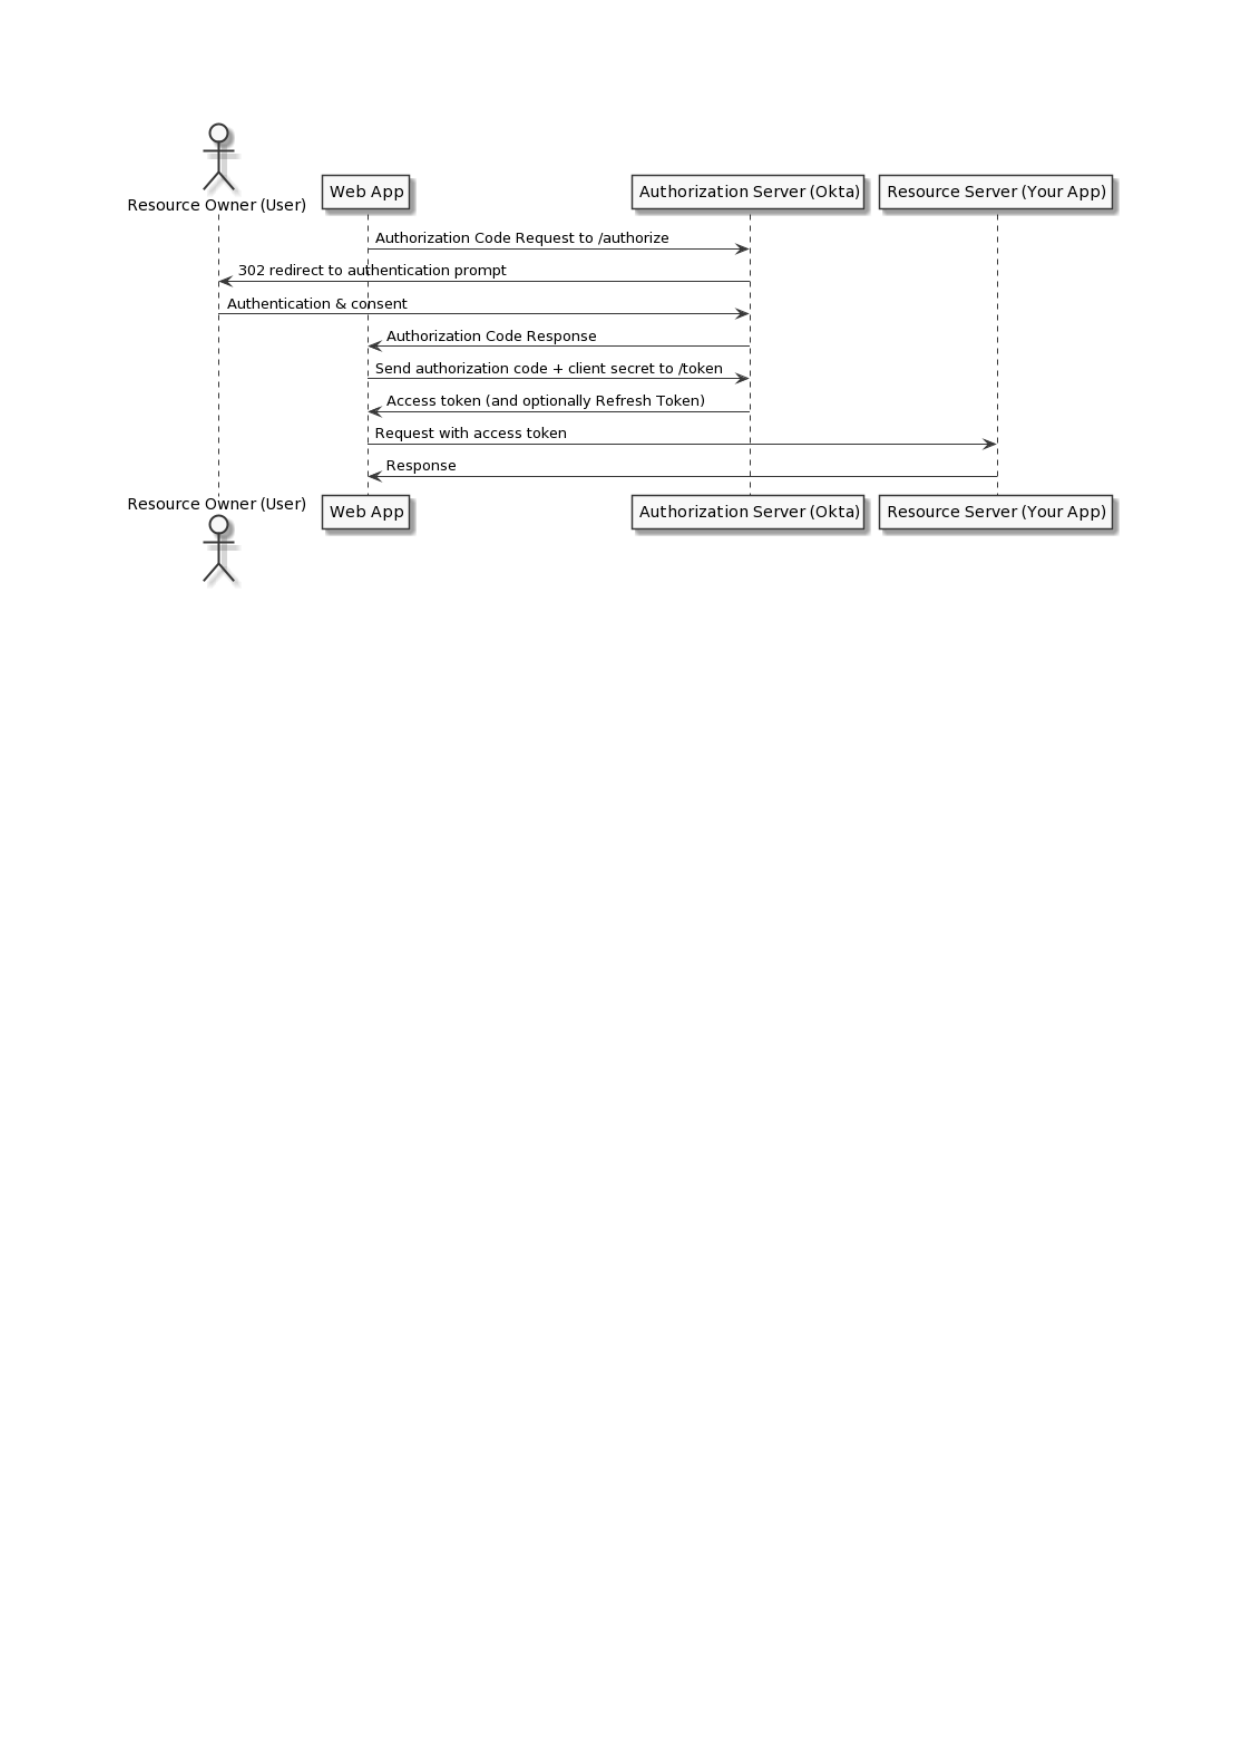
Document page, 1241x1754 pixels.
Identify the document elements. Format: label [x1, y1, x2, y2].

picture [118, 118, 1123, 592]
